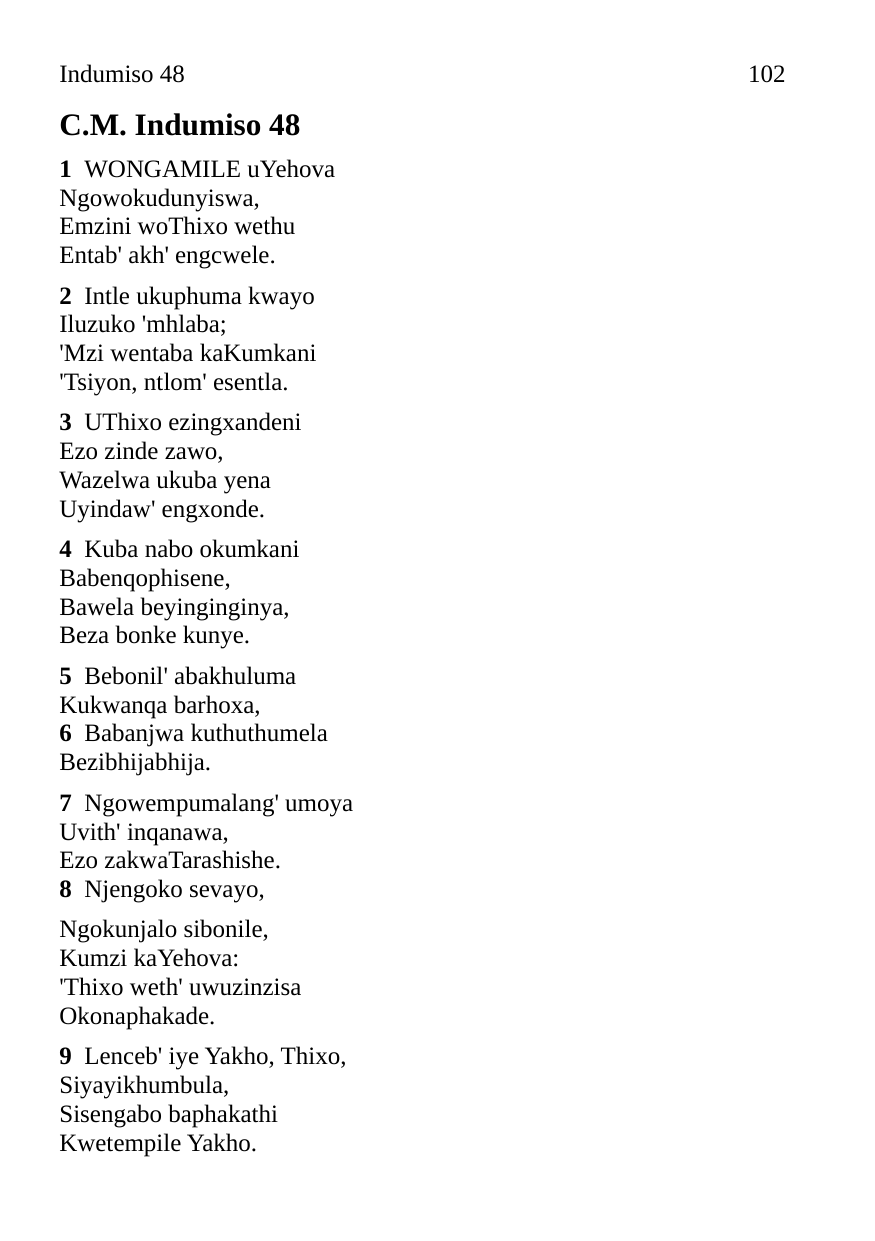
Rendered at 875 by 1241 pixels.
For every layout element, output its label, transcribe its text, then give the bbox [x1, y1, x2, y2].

text 8 Njengoko sevayo, [59, 874, 786, 903]
text Ngowokudunyiswa, [59, 183, 786, 211]
text Iluzuko 'mhlaba; [59, 309, 786, 338]
text Ezo zinde zawo, [59, 436, 786, 465]
text Kukwanqa barhoxa, [59, 690, 786, 718]
text 'Tsiyon, ntlom' esentla. [59, 367, 786, 396]
text Uvith' inqanawa, [59, 817, 786, 845]
text Bawela beyinginginya, [59, 592, 786, 621]
text 6 Babanjwa kuthuthumela [59, 718, 786, 747]
text Uyindaw' engxonde. [59, 494, 786, 522]
text Entab' akh' engcwele. [59, 240, 786, 269]
text 1 WONGAMILE uYehova [59, 154, 786, 183]
text Ezo zakwaTarashishe. [59, 845, 786, 874]
text Kwetempile Yakho. [59, 1128, 786, 1156]
text 4 Kuba nabo okumkani [59, 534, 786, 563]
text Beza bonke kunye. [59, 621, 786, 649]
text Bezibhijabhija. [59, 747, 786, 776]
text Babenqophisene, [59, 563, 786, 592]
text Kumzi kaYehova: [59, 943, 786, 972]
text 5 Bebonil' abakhuluma [59, 661, 786, 690]
text C.M. Indumiso 48 [59, 106, 786, 142]
text Emzini woThixo wethu [59, 211, 786, 240]
text Wazelwa ukuba yena [59, 465, 786, 494]
text 'Mzi wentaba kaKumkani [59, 338, 786, 367]
text 7 Ngowempumalang' umoya [59, 788, 786, 817]
text 9 Lenceb' iye Yakho, Thixo, [59, 1041, 786, 1070]
text 2 Intle ukuphuma kwayo [59, 281, 786, 309]
text Ngokunjalo sibonile, [59, 914, 786, 943]
text Sisengabo baphakathi [59, 1099, 786, 1128]
text Okonaphakade. [59, 1001, 786, 1029]
text 'Thixo weth' uwuzinzisa [59, 972, 786, 1001]
text Siyayikhumbula, [59, 1070, 786, 1099]
text 3 UThixo ezingxandeni [59, 407, 786, 436]
